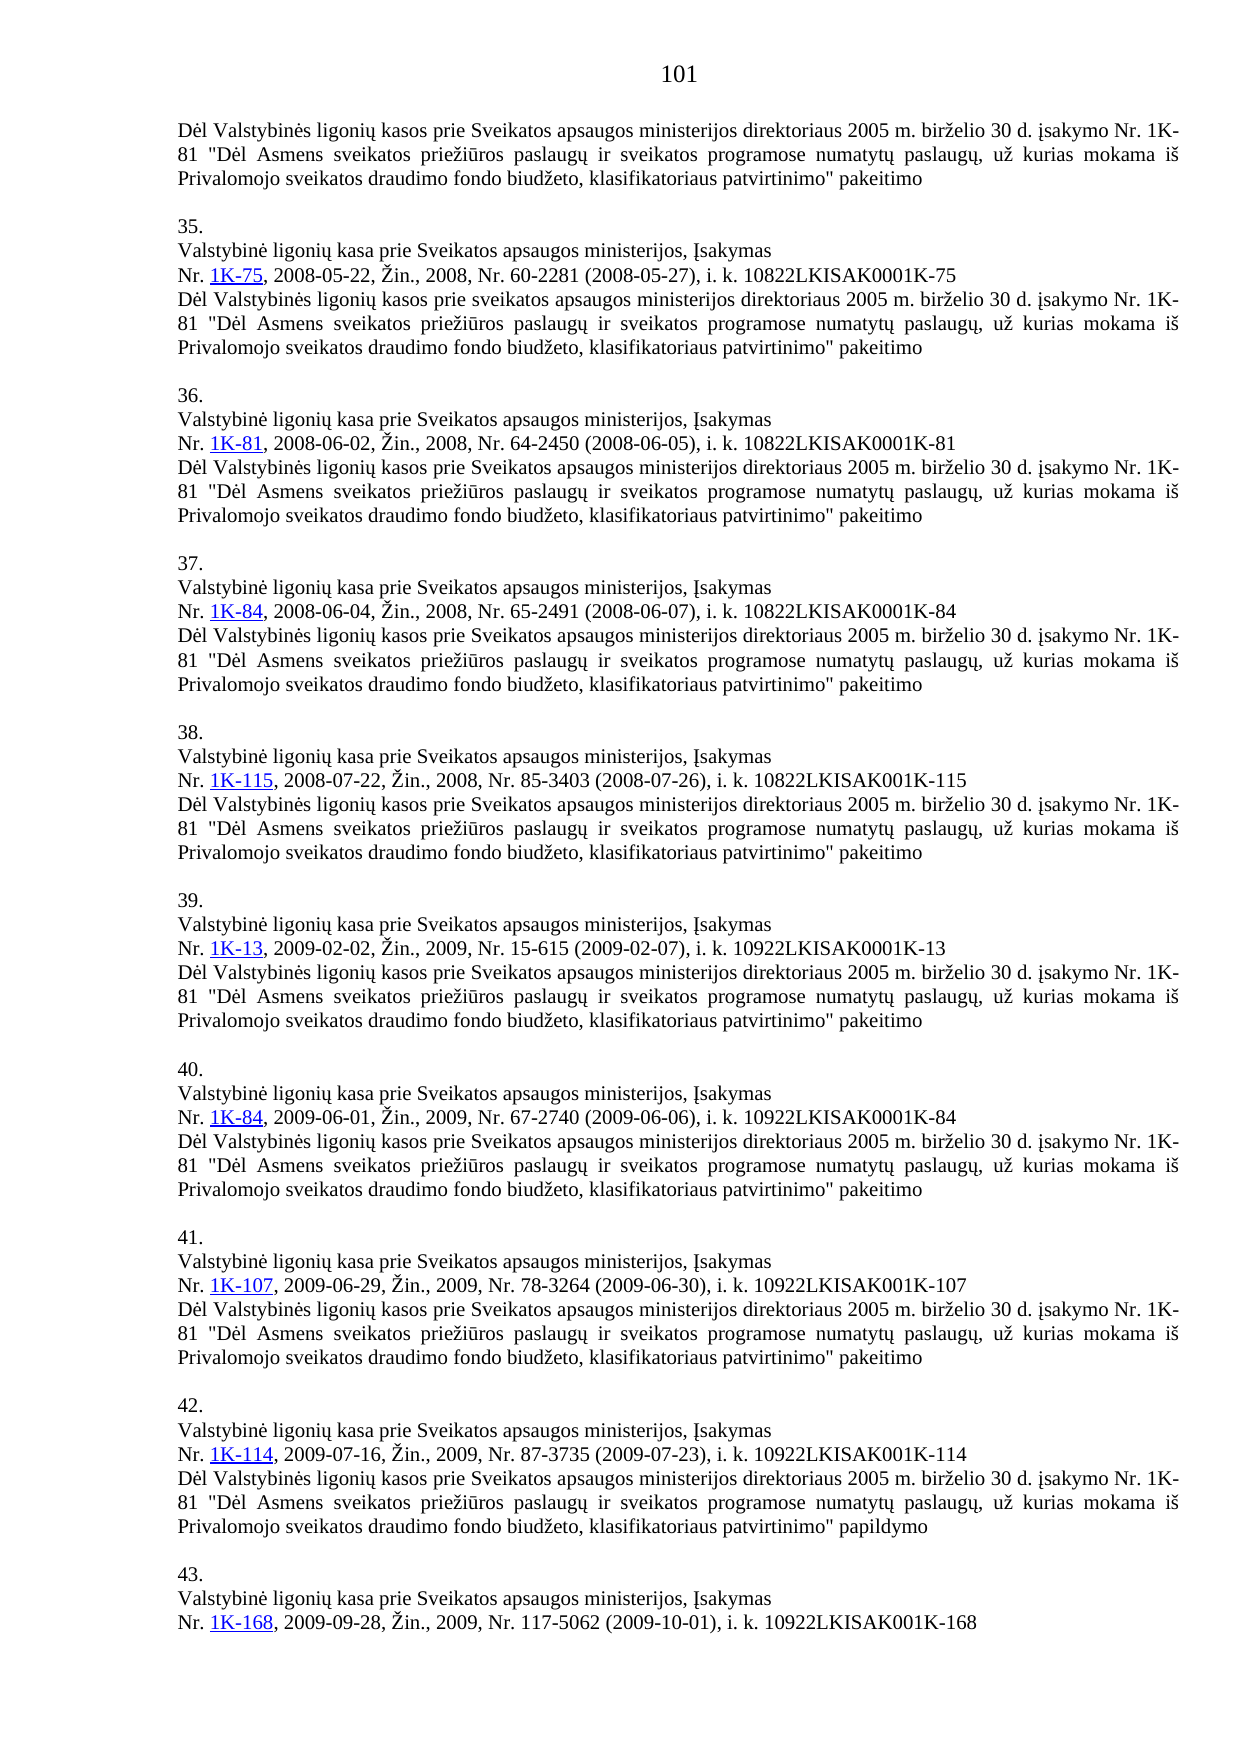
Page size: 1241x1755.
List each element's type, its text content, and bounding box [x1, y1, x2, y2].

text 42. [177, 1393, 1181, 1417]
text Nr. 1K-13, 2009-02-02, Žin., 2009, Nr. 15-615 (2009-02-07), i. k. 10922LKISAK0001K-13 [177, 936, 1181, 960]
text Valstybinė ligonių kasa prie Sveikatos apsaugos ministerijos, Įsakymas [177, 575, 1181, 599]
text Dėl Valstybinės ligonių kasos prie Sveikatos apsaugos ministerijos direktoriaus 2005 m. birželio 30 d. įsakymo Nr. 1K-81 "Dėl Asmens sveikatos priežiūros paslaugų ir sveikatos programose numatytų paslaugų, už kurias mokama iš Privalomojo sveikatos draudimo fondo biudžeto, klasifikatoriaus patvirtinimo" pakeitimo [177, 1297, 1181, 1369]
text Valstybinė ligonių kasa prie Sveikatos apsaugos ministerijos, Įsakymas [177, 1417, 1181, 1442]
text 41. [177, 1225, 1181, 1249]
text Dėl Valstybinės ligonių kasos prie Sveikatos apsaugos ministerijos direktoriaus 2005 m. birželio 30 d. įsakymo Nr. 1K-81 "Dėl Asmens sveikatos priežiūros paslaugų ir sveikatos programose numatytų paslaugų, už kurias mokama iš Privalomojo sveikatos draudimo fondo biudžeto, klasifikatoriaus patvirtinimo" pakeitimo [177, 960, 1181, 1032]
text Valstybinė ligonių kasa prie Sveikatos apsaugos ministerijos, Įsakymas [177, 1249, 1181, 1273]
text 35. [177, 214, 1181, 238]
text 40. [177, 1057, 1181, 1081]
text Dėl Valstybinės ligonių kasos prie Sveikatos apsaugos ministerijos direktoriaus 2005 m. birželio 30 d. įsakymo Nr. 1K-81 "Dėl Asmens sveikatos priežiūros paslaugų ir sveikatos programose numatytų paslaugų, už kurias mokama iš Privalomojo sveikatos draudimo fondo biudžeto, klasifikatoriaus patvirtinimo" papildymo [177, 1466, 1181, 1538]
text 38. [177, 720, 1181, 744]
text Dėl Valstybinės ligonių kasos prie Sveikatos apsaugos ministerijos direktoriaus 2005 m. birželio 30 d. įsakymo Nr. 1K-81 "Dėl Asmens sveikatos priežiūros paslaugų ir sveikatos programose numatytų paslaugų, už kurias mokama iš Privalomojo sveikatos draudimo fondo biudžeto, klasifikatoriaus patvirtinimo" pakeitimo [177, 623, 1181, 696]
text Valstybinė ligonių kasa prie Sveikatos apsaugos ministerijos, Įsakymas [177, 744, 1181, 768]
text 36. [177, 383, 1181, 407]
text 39. [177, 888, 1181, 912]
text Nr. 1K-81, 2008-06-02, Žin., 2008, Nr. 64-2450 (2008-06-05), i. k. 10822LKISAK0001K-81 [177, 431, 1181, 455]
text Nr. 1K-75, 2008-05-22, Žin., 2008, Nr. 60-2281 (2008-05-27), i. k. 10822LKISAK0001K-75 [177, 262, 1181, 287]
text Valstybinė ligonių kasa prie Sveikatos apsaugos ministerijos, Įsakymas [177, 912, 1181, 936]
text Valstybinė ligonių kasa prie Sveikatos apsaugos ministerijos, Įsakymas [177, 1586, 1181, 1610]
text Nr. 1K-168, 2009-09-28, Žin., 2009, Nr. 117-5062 (2009-10-01), i. k. 10922LKISAK001K-168 [177, 1610, 1181, 1634]
text Dėl Valstybinės ligonių kasos prie Sveikatos apsaugos ministerijos direktoriaus 2005 m. birželio 30 d. įsakymo Nr. 1K-81 "Dėl Asmens sveikatos priežiūros paslaugų ir sveikatos programose numatytų paslaugų, už kurias mokama iš Privalomojo sveikatos draudimo fondo biudžeto, klasifikatoriaus patvirtinimo" pakeitimo [177, 1129, 1181, 1201]
text Nr. 1K-84, 2008-06-04, Žin., 2008, Nr. 65-2491 (2008-06-07), i. k. 10822LKISAK0001K-84 [177, 599, 1181, 623]
text Dėl Valstybinės ligonių kasos prie Sveikatos apsaugos ministerijos direktoriaus 2005 m. birželio 30 d. įsakymo Nr. 1K-81 "Dėl Asmens sveikatos priežiūros paslaugų ir sveikatos programose numatytų paslaugų, už kurias mokama iš Privalomojo sveikatos draudimo fondo biudžeto, klasifikatoriaus patvirtinimo" pakeitimo [177, 792, 1181, 864]
text 43. [177, 1562, 1181, 1586]
text Dėl Valstybinės ligonių kasos prie Sveikatos apsaugos ministerijos direktoriaus 2005 m. birželio 30 d. įsakymo Nr. 1K-81 "Dėl Asmens sveikatos priežiūros paslaugų ir sveikatos programose numatytų paslaugų, už kurias mokama iš Privalomojo sveikatos draudimo fondo biudžeto, klasifikatoriaus patvirtinimo" pakeitimo [177, 118, 1181, 190]
text Valstybinė ligonių kasa prie Sveikatos apsaugos ministerijos, Įsakymas [177, 238, 1181, 262]
text Valstybinė ligonių kasa prie Sveikatos apsaugos ministerijos, Įsakymas [177, 407, 1181, 431]
text Nr. 1K-114, 2009-07-16, Žin., 2009, Nr. 87-3735 (2009-07-23), i. k. 10922LKISAK001K-114 [177, 1442, 1181, 1466]
text 37. [177, 551, 1181, 575]
text Valstybinė ligonių kasa prie Sveikatos apsaugos ministerijos, Įsakymas [177, 1081, 1181, 1105]
text Dėl Valstybinės ligonių kasos prie sveikatos apsaugos ministerijos direktoriaus 2005 m. birželio 30 d. įsakymo Nr. 1K-81 "Dėl Asmens sveikatos priežiūros paslaugų ir sveikatos programose numatytų paslaugų, už kurias mokama iš Privalomojo sveikatos draudimo fondo biudžeto, klasifikatoriaus patvirtinimo" pakeitimo [177, 287, 1181, 359]
text Nr. 1K-107, 2009-06-29, Žin., 2009, Nr. 78-3264 (2009-06-30), i. k. 10922LKISAK001K-107 [177, 1273, 1181, 1297]
text Nr. 1K-115, 2008-07-22, Žin., 2008, Nr. 85-3403 (2008-07-26), i. k. 10822LKISAK001K-115 [177, 768, 1181, 792]
text Dėl Valstybinės ligonių kasos prie Sveikatos apsaugos ministerijos direktoriaus 2005 m. birželio 30 d. įsakymo Nr. 1K-81 "Dėl Asmens sveikatos priežiūros paslaugų ir sveikatos programose numatytų paslaugų, už kurias mokama iš Privalomojo sveikatos draudimo fondo biudžeto, klasifikatoriaus patvirtinimo" pakeitimo [177, 455, 1181, 527]
text Nr. 1K-84, 2009-06-01, Žin., 2009, Nr. 67-2740 (2009-06-06), i. k. 10922LKISAK0001K-84 [177, 1105, 1181, 1129]
